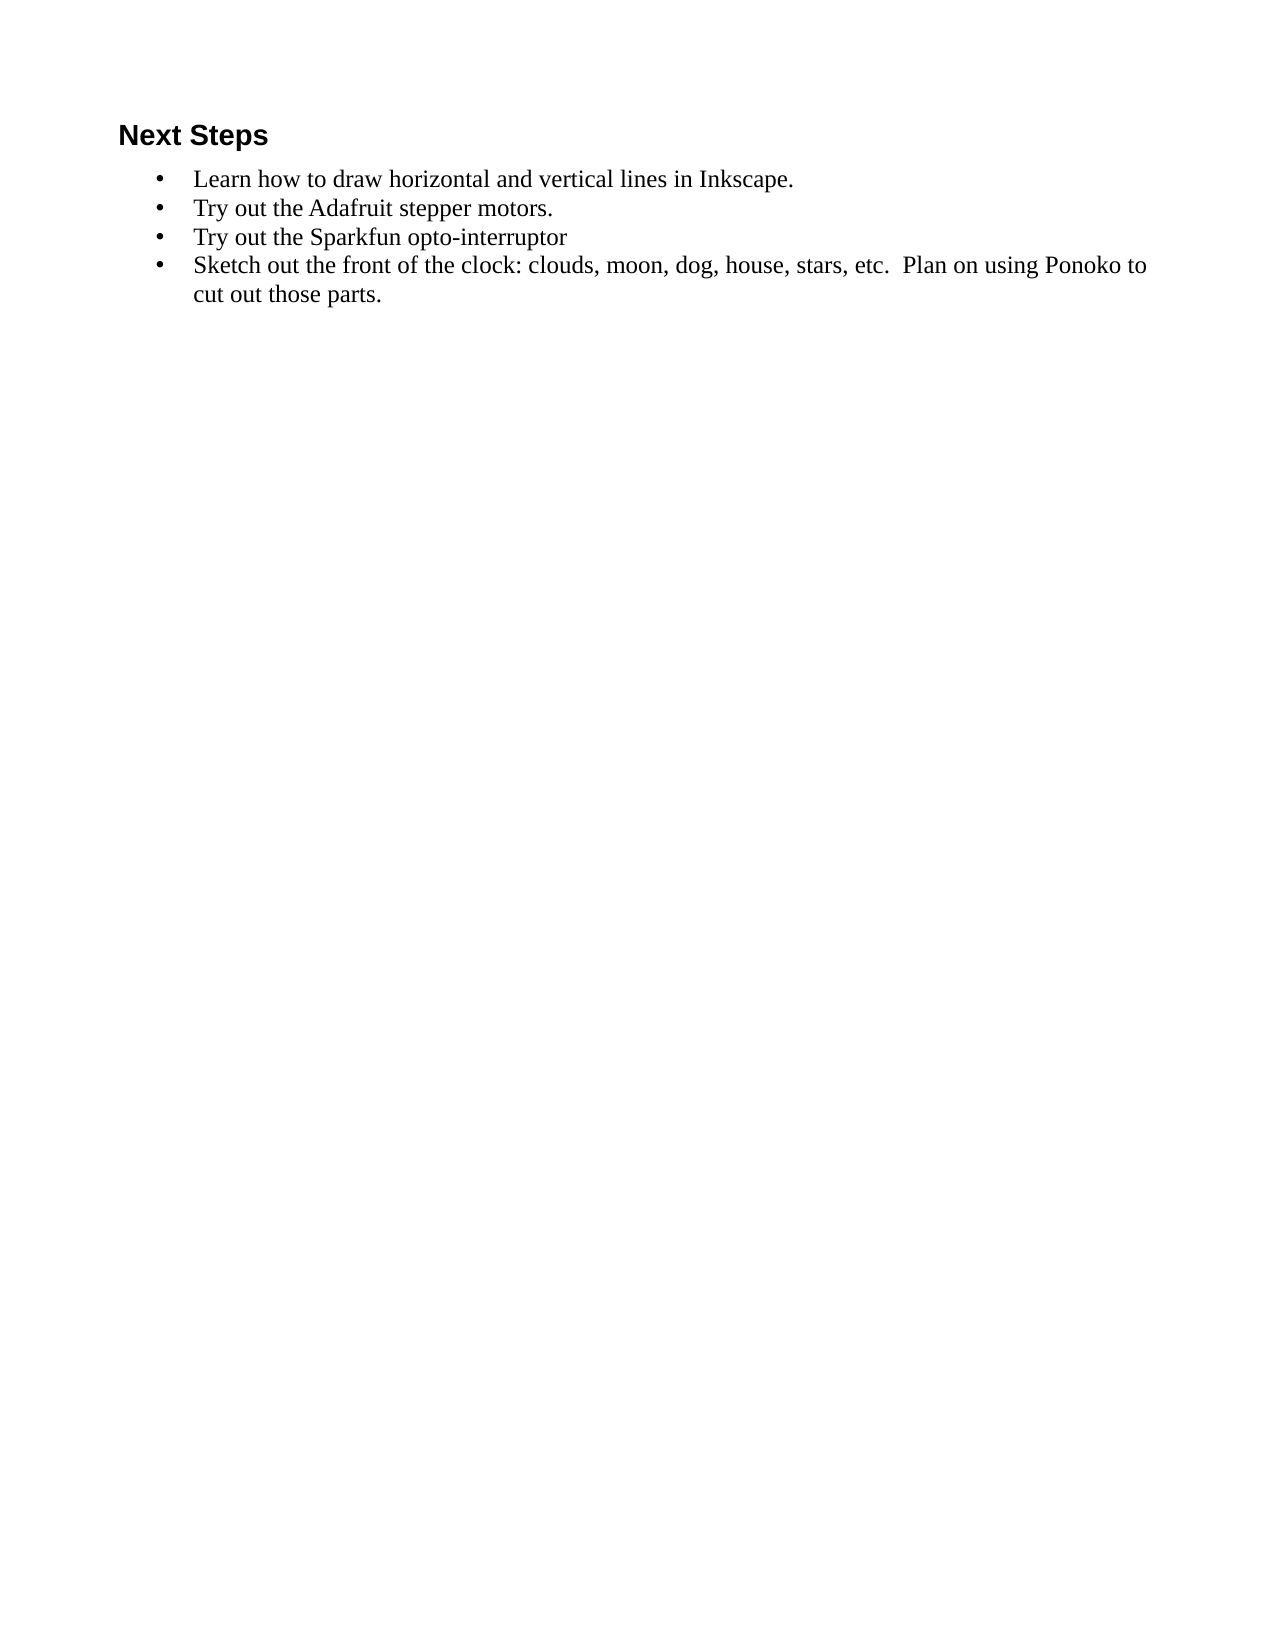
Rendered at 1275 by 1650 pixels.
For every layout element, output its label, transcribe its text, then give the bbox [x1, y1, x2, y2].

list Try out the Sparkfun opto-interruptor [156, 222, 1157, 250]
list Learn how to draw horizontal and vertical lines in Inkscape. [156, 164, 1157, 193]
subtitle Next Steps [118, 118, 1157, 152]
list Sketch out the front of the clock: clouds, moon, dog, house, stars, etc. Plan on using Ponoko to cut out those parts. [156, 250, 1157, 308]
list Try out the Adafruit stepper motors. [156, 193, 1157, 222]
